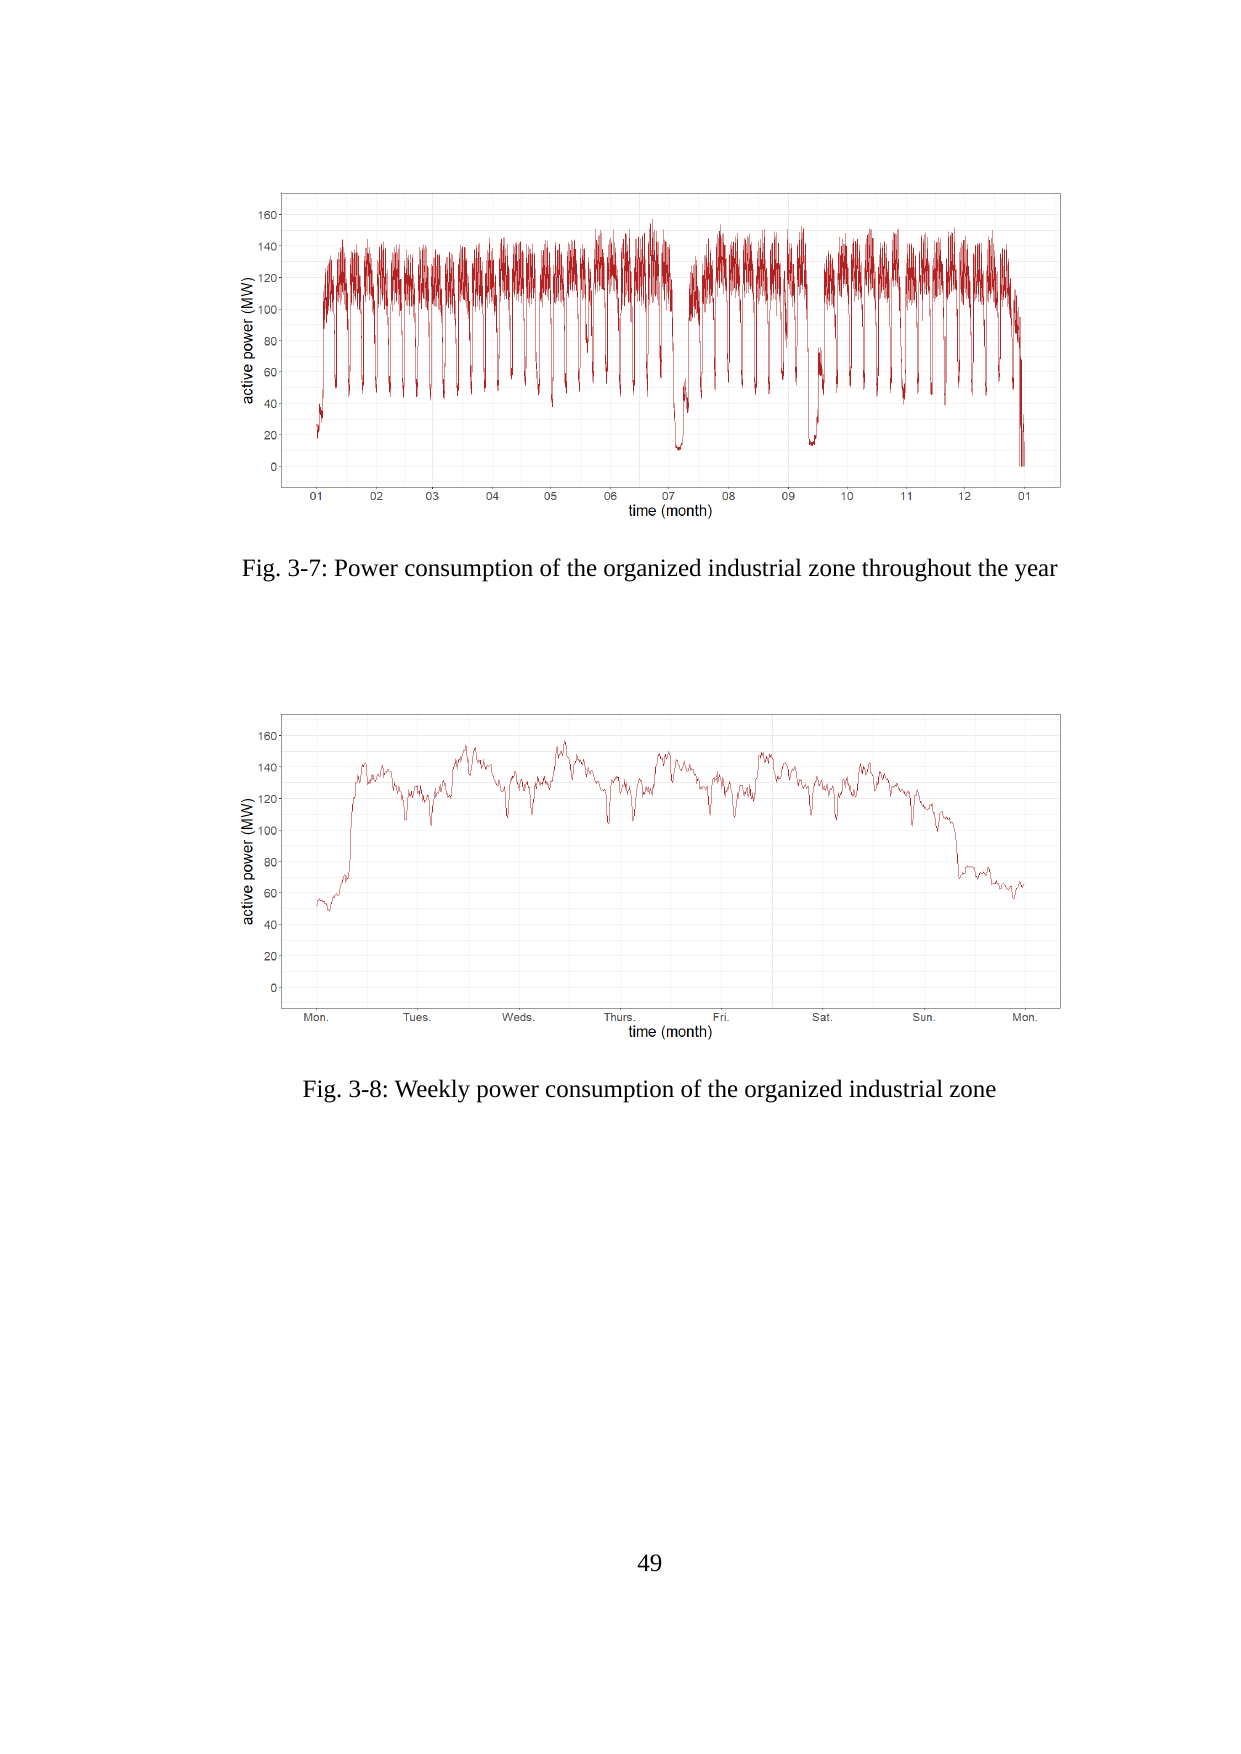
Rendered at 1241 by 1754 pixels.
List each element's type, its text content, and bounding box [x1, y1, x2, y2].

picture [236, 711, 1064, 1042]
text Fig. 3-8: Weekly power consumption of the organized industrial zone [236, 1074, 1063, 1103]
picture [236, 189, 1064, 521]
text Fig. 3-7: Power consumption of the organized industrial zone throughout the year [236, 553, 1063, 582]
